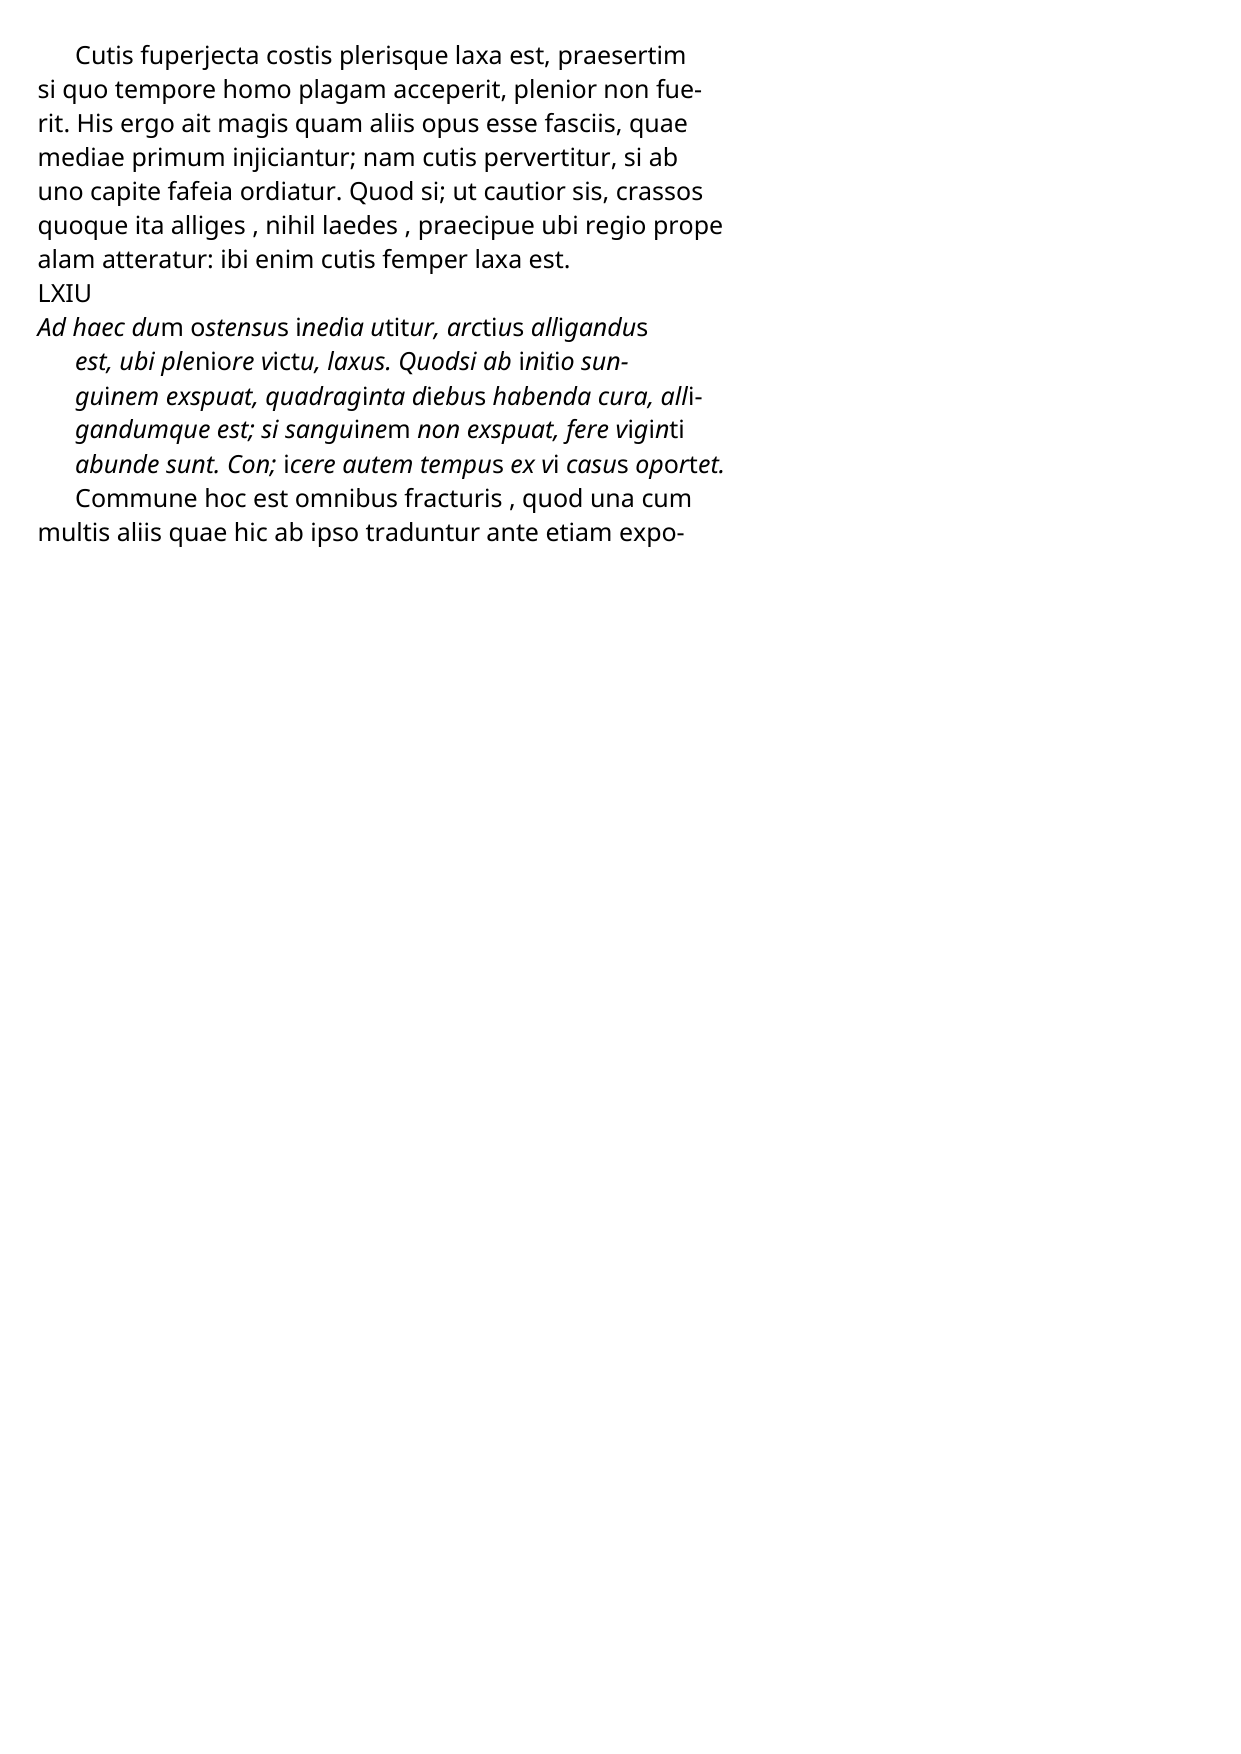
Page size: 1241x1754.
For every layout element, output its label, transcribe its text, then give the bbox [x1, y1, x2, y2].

text Commune hoc est omnibus fracturis , quod una cum multis aliis quae hic ab ipso traduntur ante etiam expo- [37, 480, 1203, 548]
text LXIU [37, 276, 1203, 310]
text Cutis fuperjecta costis plerisque laxa est, praesertim si quo tempore homo plagam acceperit, plenior non fue- rit. His ergo ait magis quam aliis opus esse fasciis, quae mediae primum injiciantur; nam cutis pervertitur, si ab uno capite fafeia ordiatur. Quod si; ut cautior sis, crassos quoque ita alliges , nihil laedes , praecipue ubi regio prope alam atteratur: ibi enim cutis femper laxa est. [37, 37, 1203, 276]
text Ad haec dum ostensus inedia utitur, arctius alligandus est, ubi pleniore victu, laxus. Quodsi ab initio sun- guinem exspuat, quadraginta diebus habenda cura, alli- gandumque est; si sanguinem non exspuat, fere viginti abunde sunt. Con; icere autem tempus ex vi casus oportet. [37, 310, 1203, 480]
